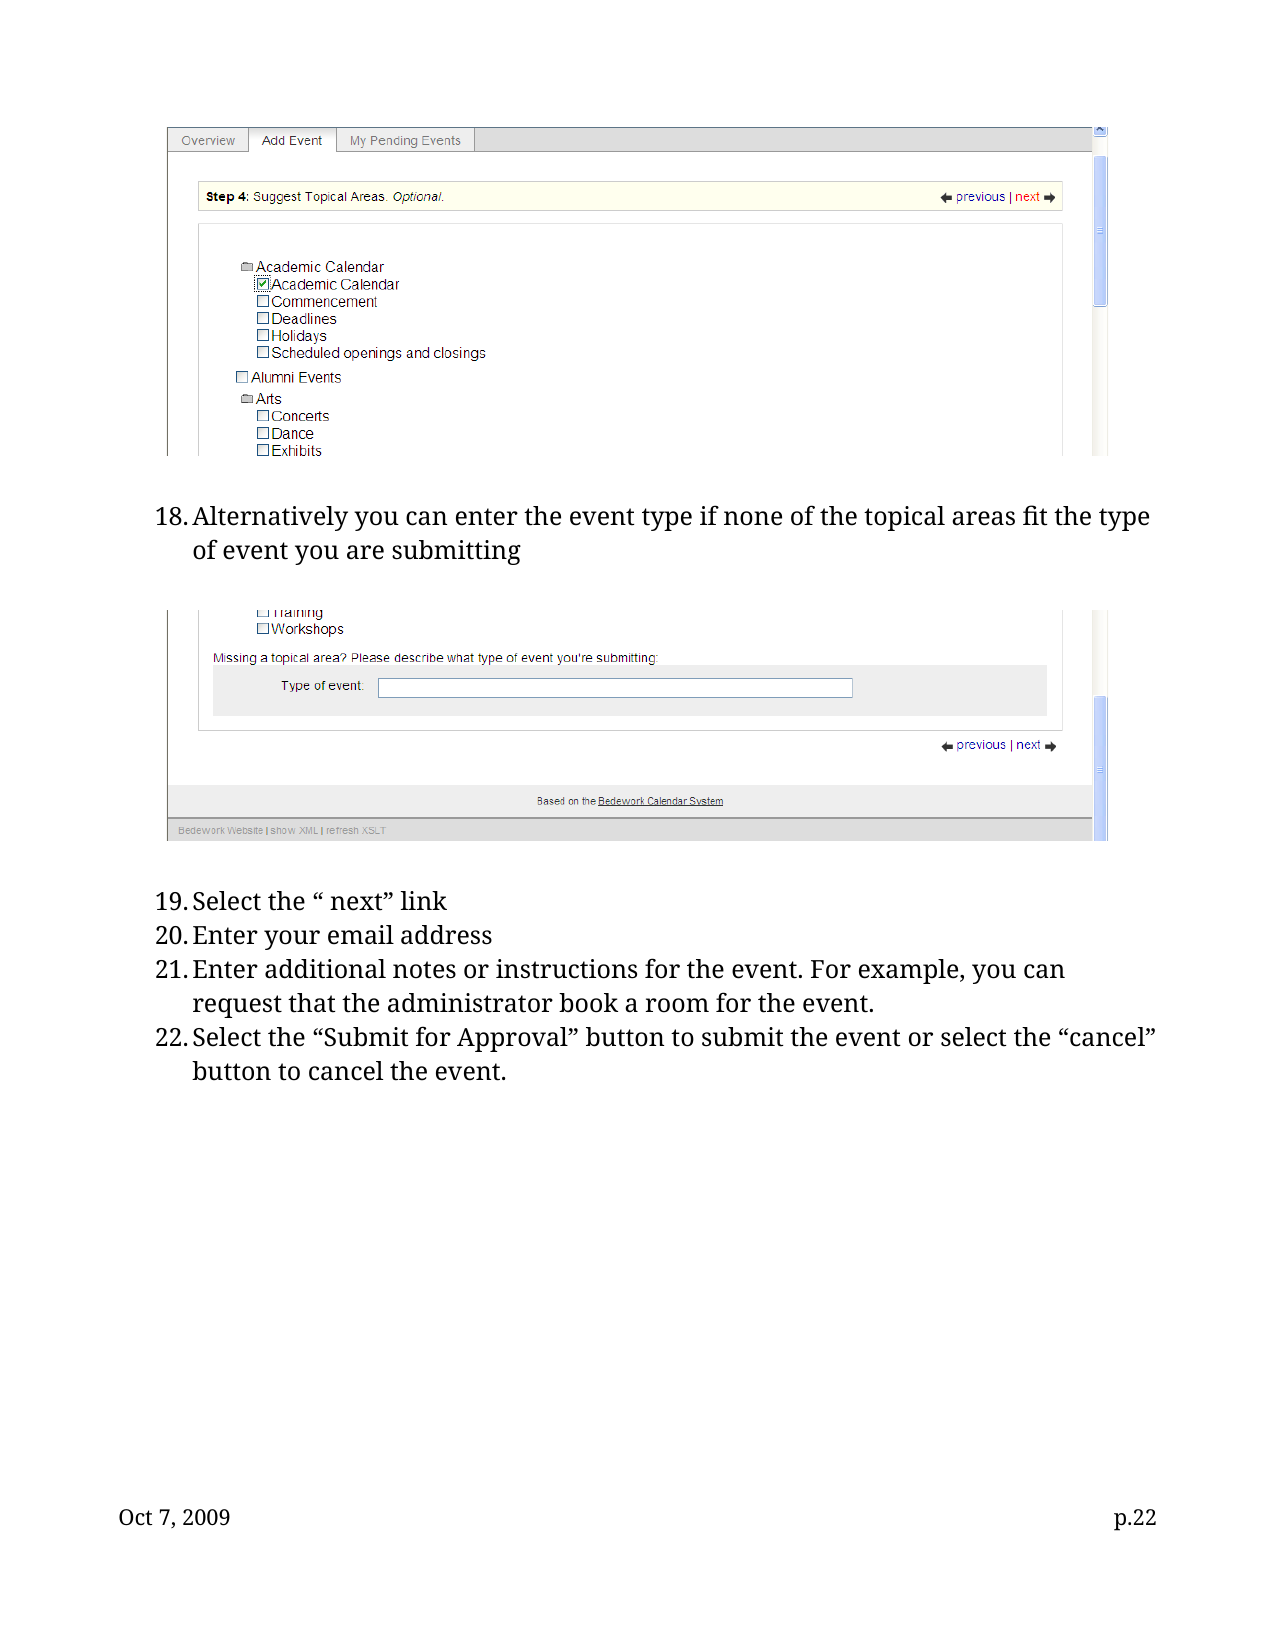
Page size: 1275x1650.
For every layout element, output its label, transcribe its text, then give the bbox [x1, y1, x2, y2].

list Select the “Submit for Approval” button to submit the event or select the “cancel” button to cancel the event. [154, 1020, 1157, 1088]
list Alternatively you can enter the event type if none of the topical areas fit the type of event you are submitting [154, 499, 1157, 567]
list Enter your email address [154, 918, 1157, 952]
picture [166, 610, 1109, 841]
list Enter additional notes or instructions for the event. For example, you can request that the administrator book a room for the event. [154, 952, 1157, 1020]
picture [166, 127, 1109, 456]
list Select the “ next” link [154, 883, 1157, 918]
